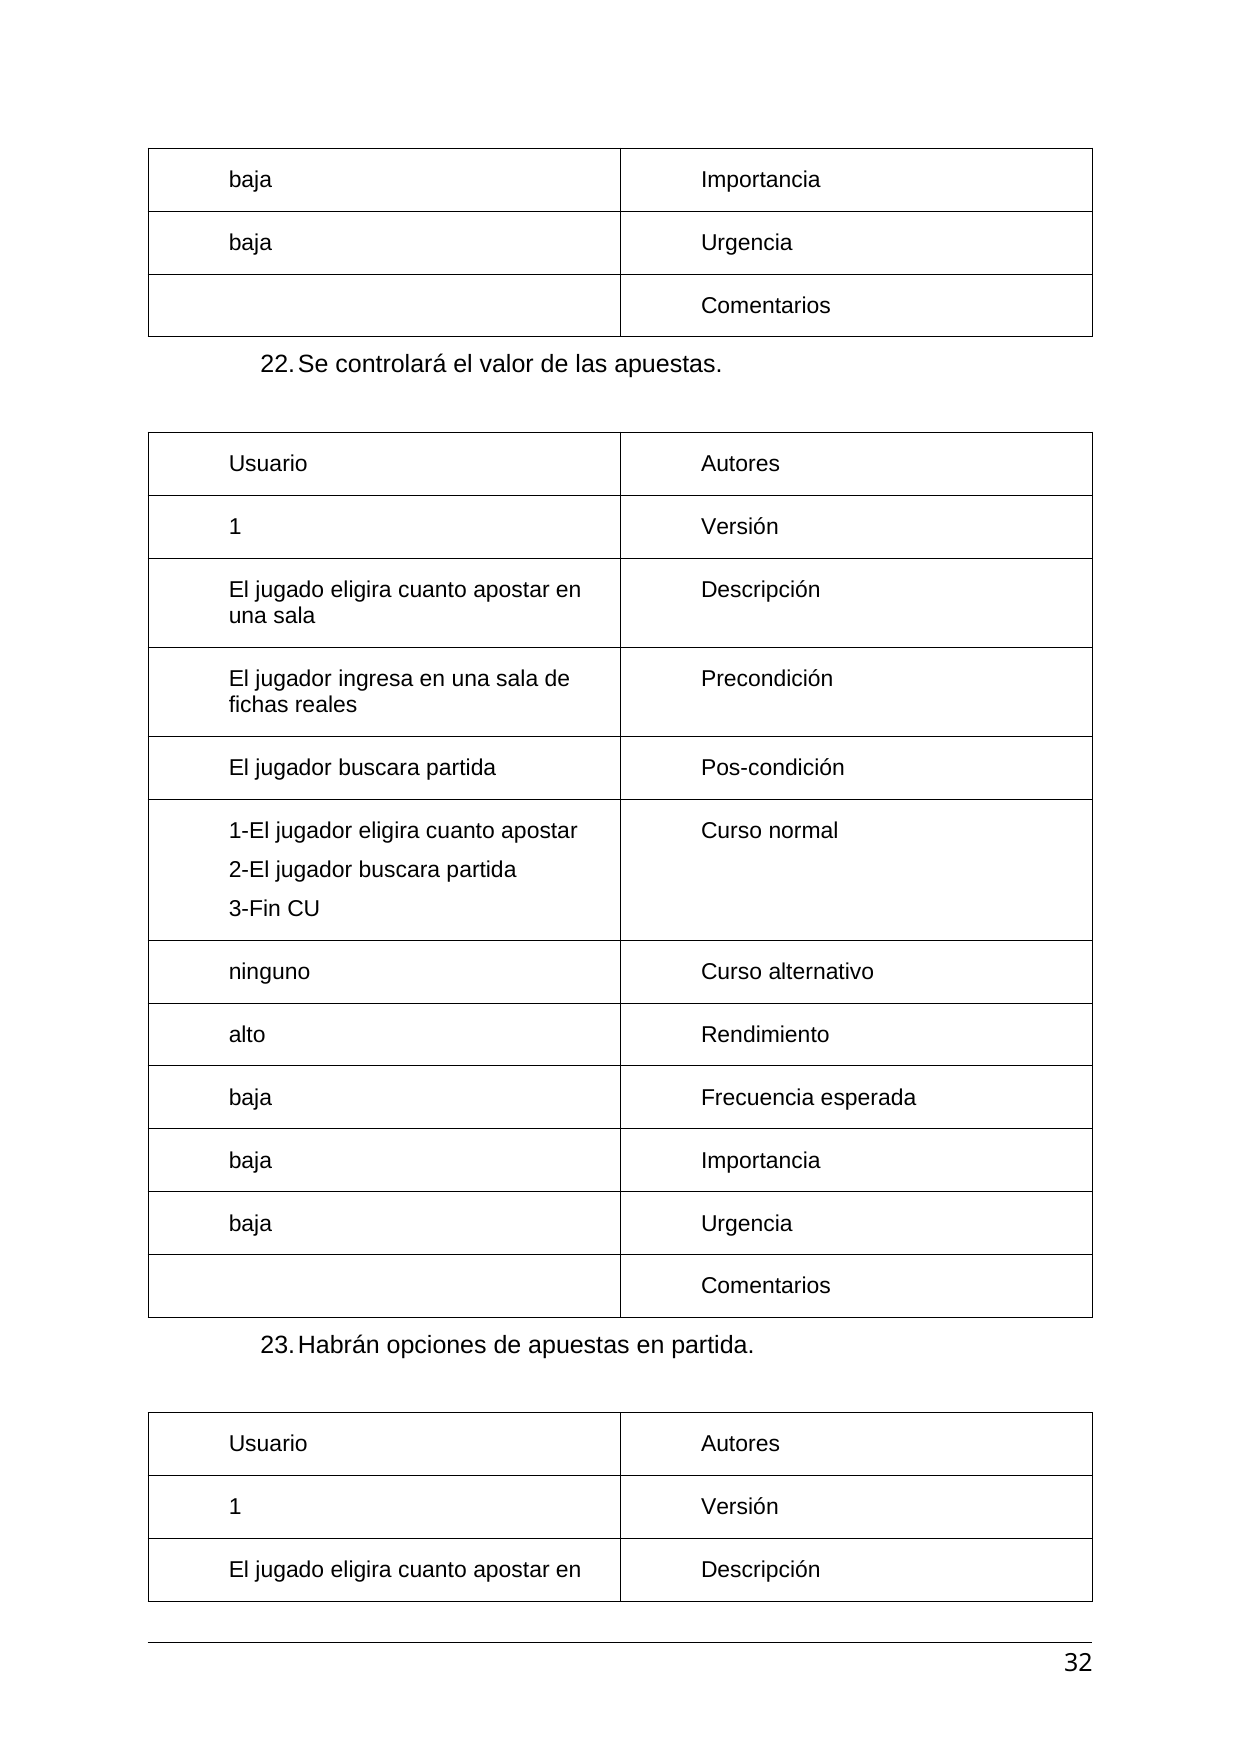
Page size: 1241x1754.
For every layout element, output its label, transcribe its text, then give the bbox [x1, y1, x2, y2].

table_cell El jugador ingresa en una sala de fichas reales [149, 648, 620, 736]
table_header Usuario [149, 1413, 620, 1475]
table_cell 1 [149, 496, 620, 557]
table_cell Pos-condición [621, 737, 1092, 799]
table_cell Comentarios [621, 275, 1092, 336]
table_cell baja [149, 1066, 620, 1128]
table_cell ninguno [149, 941, 620, 1002]
table_cell 1 [149, 1476, 620, 1538]
list Habrán opciones de apuestas en partida. [260, 1329, 1092, 1358]
table_cell Importancia [621, 1129, 1092, 1191]
table_cell Urgencia [621, 1192, 1092, 1254]
table_cell 1-El jugador eligira cuanto apostar 2-El jugador buscara partida 3-Fin CU [149, 800, 620, 939]
table_cell Descripción [621, 559, 1092, 647]
table_cell Urgencia [621, 212, 1092, 273]
table_cell Versión [621, 1476, 1092, 1538]
table_header Autores [621, 1413, 1092, 1475]
table_cell baja [149, 149, 620, 211]
table_cell Rendimiento [621, 1004, 1092, 1065]
table_cell El jugado eligira cuanto apostar en [149, 1539, 620, 1601]
table_cell [149, 275, 620, 336]
table_cell [149, 1255, 620, 1317]
table_cell Descripción [621, 1539, 1092, 1601]
list Se controlará el valor de las apuestas. [260, 349, 1092, 378]
table_cell Curso alternativo [621, 941, 1092, 1002]
table_cell Precondición [621, 648, 1092, 736]
table_cell baja [149, 1129, 620, 1191]
table_cell El jugador buscara partida [149, 737, 620, 799]
table_header Usuario [149, 433, 620, 494]
table_cell Importancia [621, 149, 1092, 211]
table_header Autores [621, 433, 1092, 494]
table_cell Comentarios [621, 1255, 1092, 1317]
table_cell El jugado eligira cuanto apostar en una sala [149, 559, 620, 647]
table_cell Versión [621, 496, 1092, 557]
table_cell alto [149, 1004, 620, 1065]
table_cell Frecuencia esperada [621, 1066, 1092, 1128]
table_cell baja [149, 1192, 620, 1254]
table_cell Curso normal [621, 800, 1092, 939]
table_cell baja [149, 212, 620, 273]
